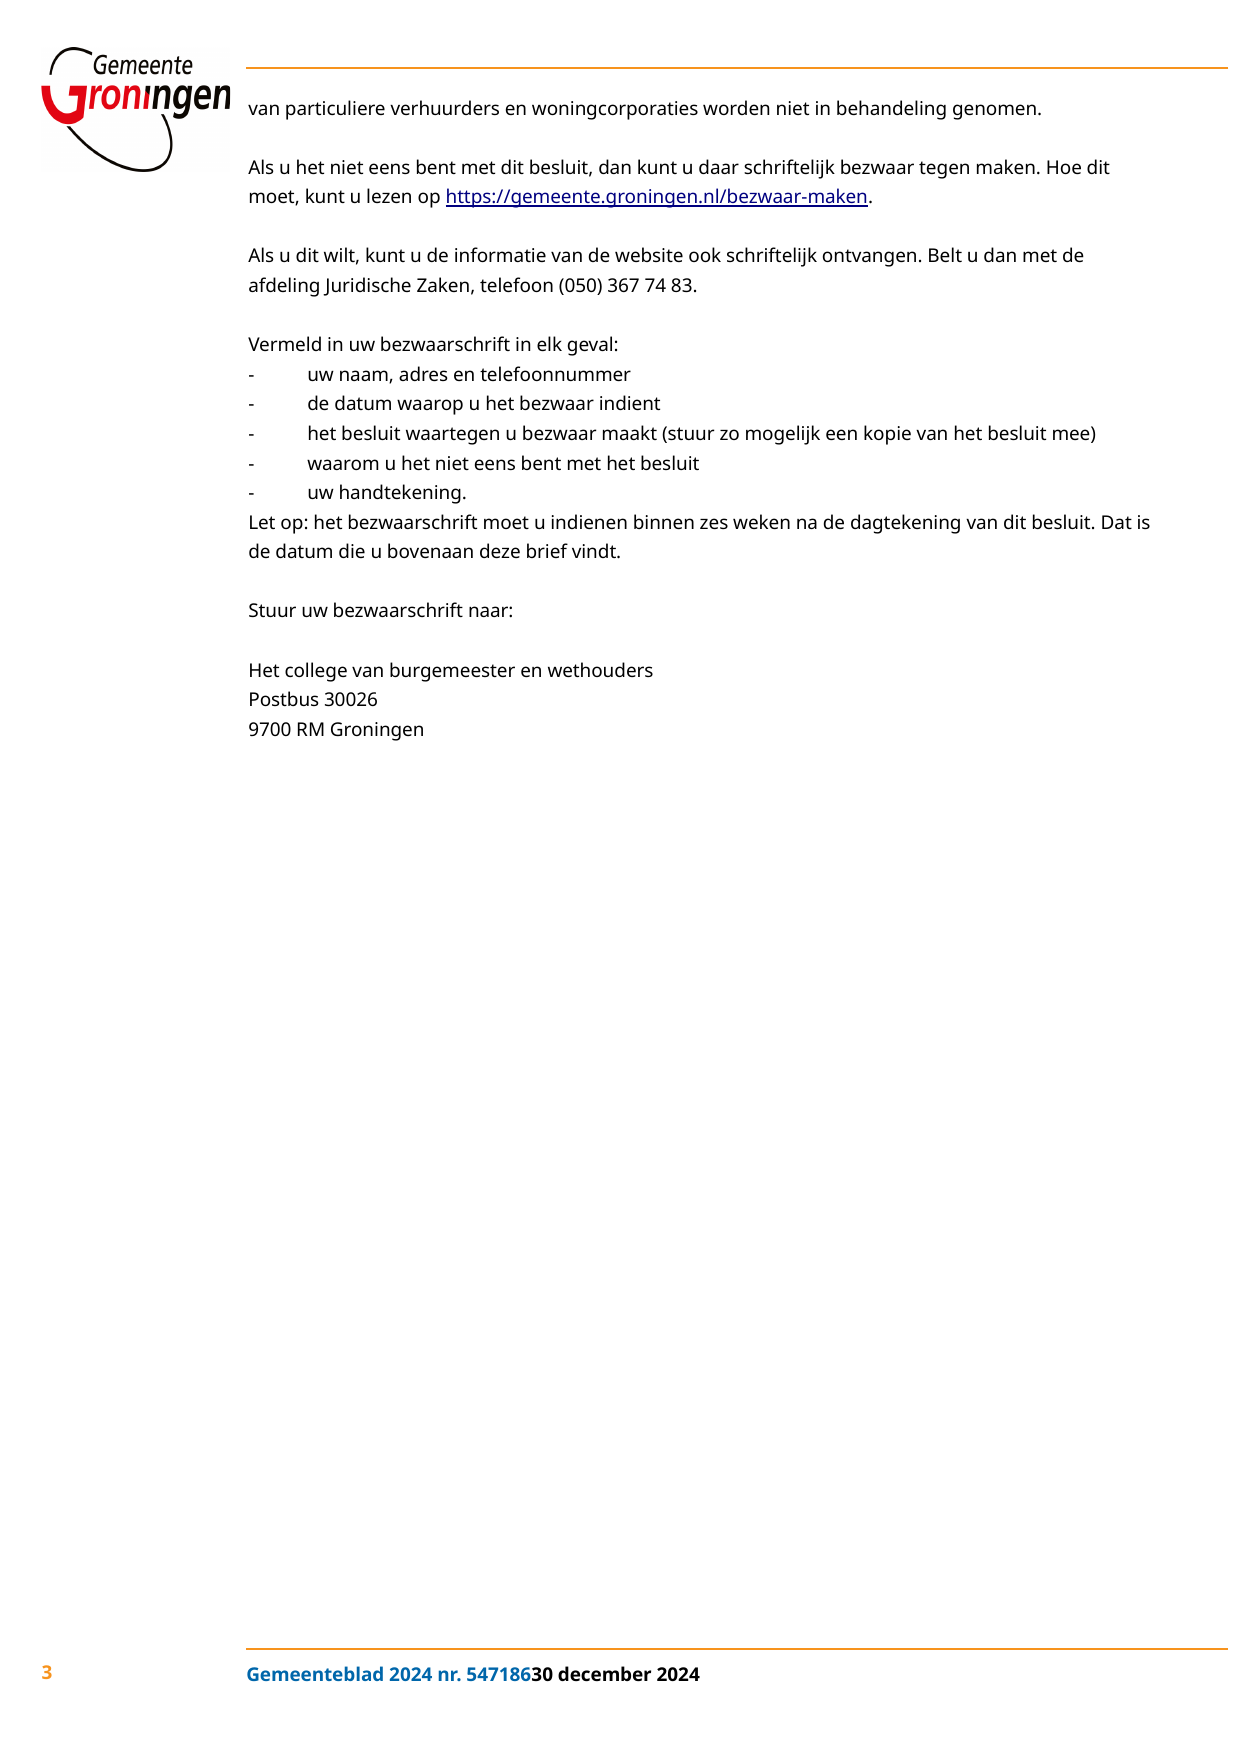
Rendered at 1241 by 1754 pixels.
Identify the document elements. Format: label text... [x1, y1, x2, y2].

text Als u dit wilt, kunt u de informatie van de website ook schriftelijk ontvangen. Belt u dan met de afdeling Juridische Zaken, telefoon (050) 367 74 83. [248, 243, 1152, 298]
text Stuur uw bezwaarschrift naar: [248, 598, 1152, 623]
list uw naam, adres en telefoonnummer [248, 361, 1152, 387]
text 9700 RM Groningen [248, 716, 1152, 742]
text van particuliere verhuurders en woningcorporaties worden niet in behandeling genomen. [248, 95, 1152, 121]
list de datum waarop u het bezwaar indient [248, 391, 1152, 416]
list het besluit waartegen u bezwaar maakt (stuur zo mogelijk een kopie van het besluit mee) [248, 420, 1152, 446]
list uw handtekening. [248, 479, 1152, 505]
text Als u het niet eens bent met dit besluit, dan kunt u daar schriftelijk bezwaar tegen maken. Hoe dit moet, kunt u lezen op https://gemeente.groningen.nl/bezwaar-maken. [248, 154, 1152, 209]
text Let op: het bezwaarschrift moet u indienen binnen zes weken na de dagtekening van dit besluit. Dat is de datum die u bovenaan deze brief vindt. [248, 509, 1152, 564]
text Vermeld in uw bezwaarschrift in elk geval: [248, 331, 1152, 357]
picture [41, 47, 231, 172]
list waarom u het niet eens bent met het besluit [248, 450, 1152, 476]
text Postbus 30026 [248, 686, 1152, 712]
text Het college van burgemeester en wethouders [248, 657, 1152, 683]
